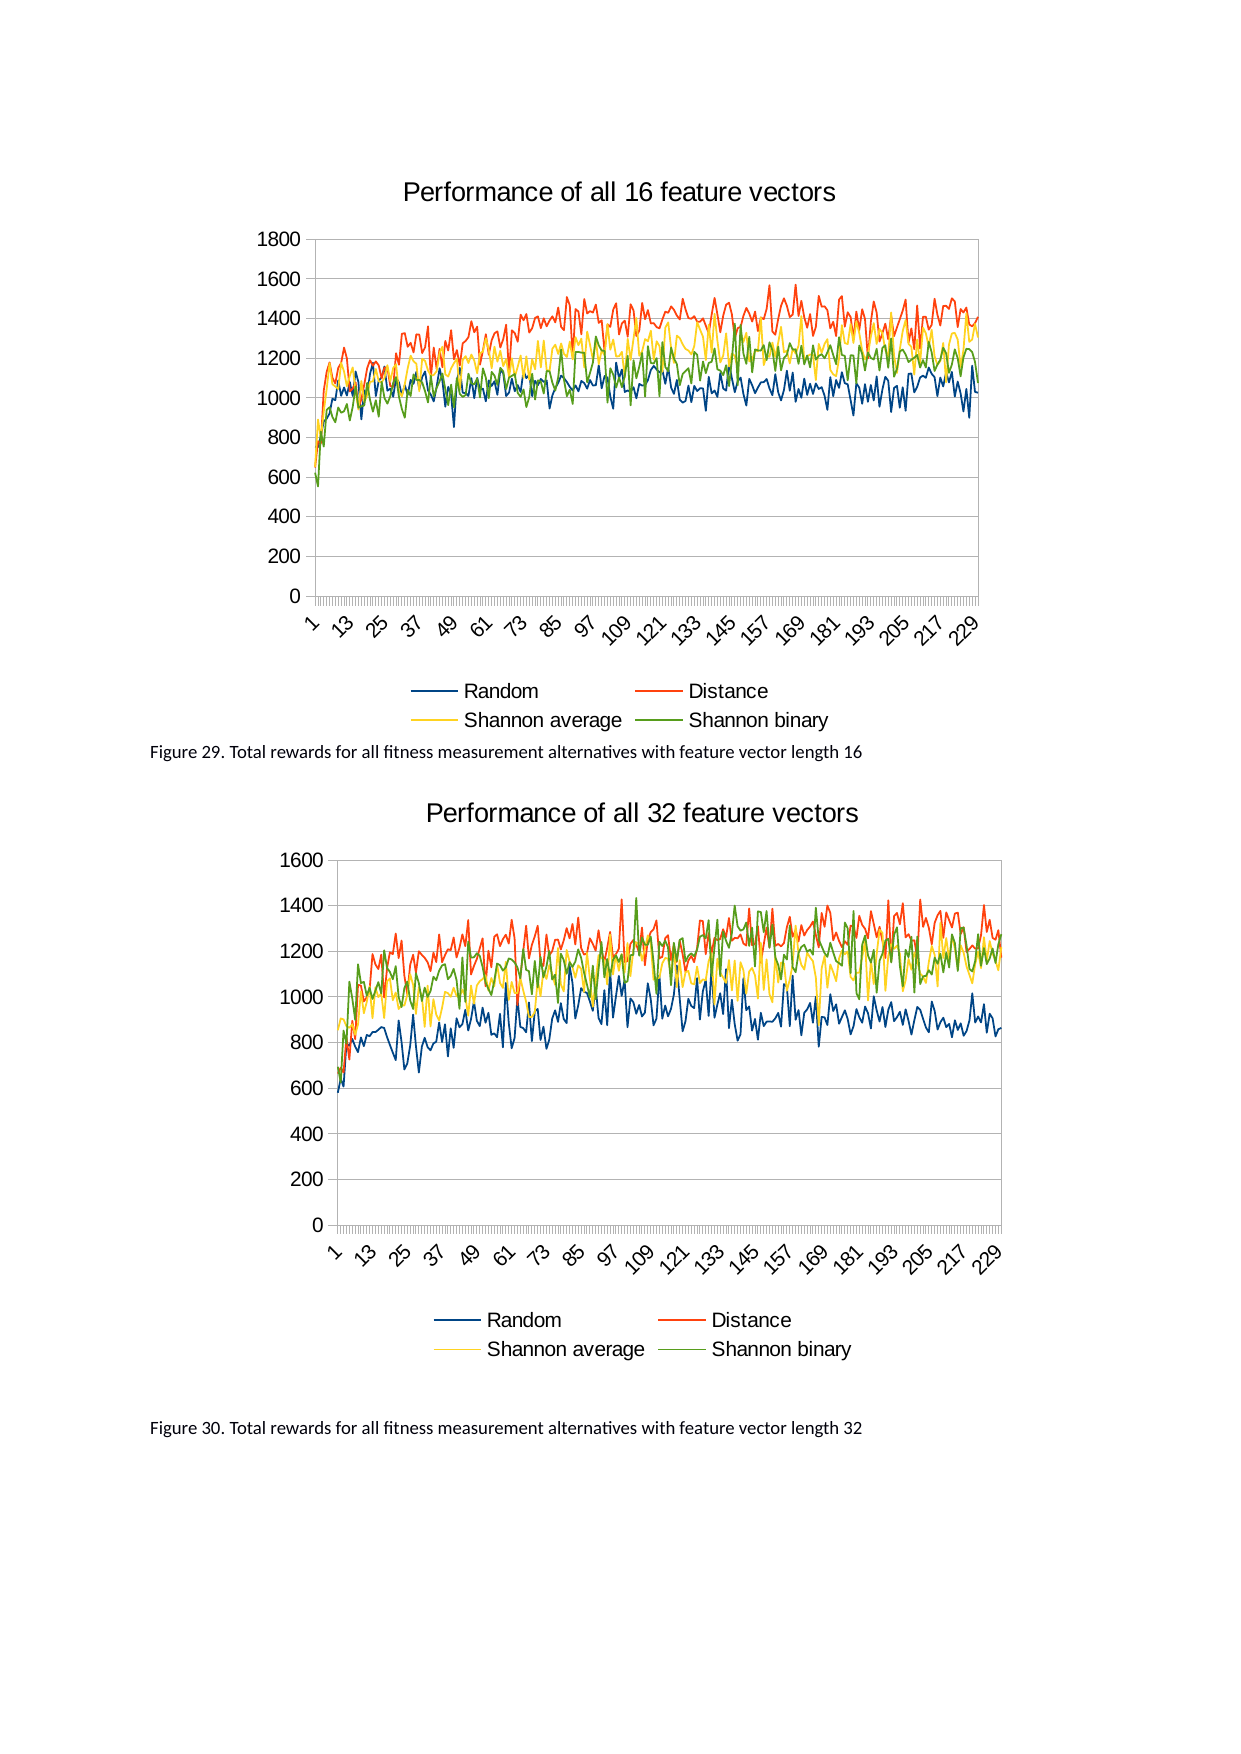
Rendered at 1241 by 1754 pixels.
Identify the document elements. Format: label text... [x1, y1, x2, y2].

text Figure 30. Total rewards for all fitness measurement alternatives with feature vector length 32 [150, 1416, 1090, 1439]
text Figure 29. Total rewards for all fitness measurement alternatives with feature vector length 16 [150, 150, 1090, 763]
